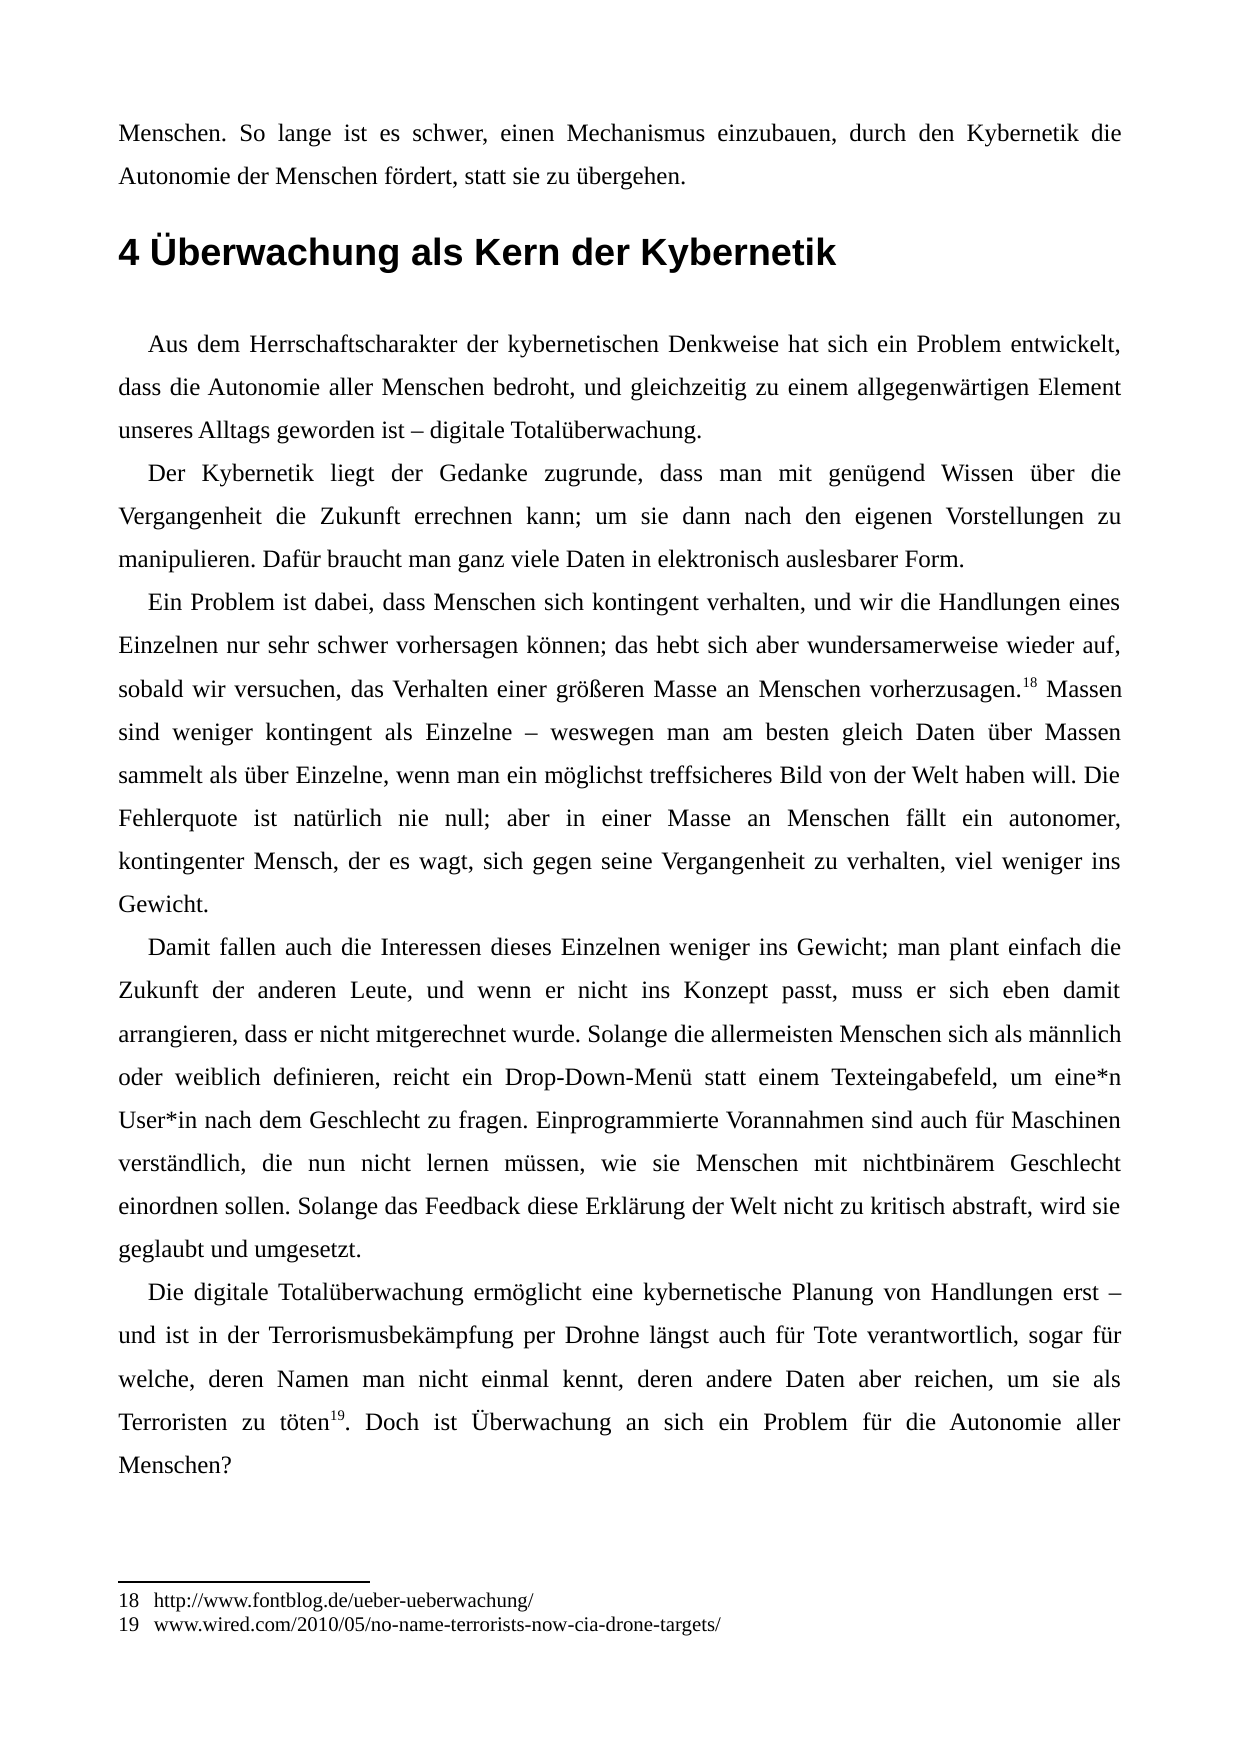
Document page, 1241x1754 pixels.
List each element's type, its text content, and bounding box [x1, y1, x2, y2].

text Aus dem Herrschaftscharakter der kybernetischen Denkweise hat sich ein Problem entwickelt, dass die Autonomie aller Menschen bedroht, und gleichzeitig zu einem allgegenwärtigen Element unseres Alltags geworden ist – digitale Totalüberwachung. [118, 329, 1122, 444]
text Ein Problem ist dabei, dass Menschen sich kontingent verhalten, und wir die Handlungen eines Einzelnen nur sehr schwer vorhersagen können; das hebt sich aber wundersamerweise wieder auf, sobald wir versuchen, das Verhalten einer größeren Masse an Menschen vorherzusagen. Massen sind weniger kontingent als Einzelne – weswegen man am besten gleich Daten über Massen sammelt als über Einzelne, wenn man ein möglichst treffsicheres Bild von der Welt haben will. Die Fehlerquote ist natürlich nie null; aber in einer Masse an Menschen fällt ein autonomer, kontingenter Mensch, der es wagt, sich gegen seine Vergangenheit zu verhalten, viel weniger ins Gewicht. [118, 587, 1122, 918]
text Menschen. So lange ist es schwer, einen Mechanismus einzubauen, durch den Kybernetik die Autonomie der Menschen fördert, statt sie zu übergehen. [118, 118, 1122, 190]
text www.wired.com/2010/05/no-name-terrorists-now-cia-drone-targets/ [118, 1612, 1122, 1636]
text Die digitale Totalüberwachung ermöglicht eine kybernetische Planung von Handlungen erst – und ist in der Terrorismusbekämpfung per Drohne längst auch für Tote verantwortlich, sogar für welche, deren Namen man nicht einmal kennt, deren andere Daten aber reichen, um sie als Terroristen zu töten. Doch ist Überwachung an sich ein Problem für die Autonomie aller Menschen? [118, 1277, 1122, 1479]
subtitle 4 Überwachung als Kern der Kybernetik [118, 229, 1122, 273]
text Der Kybernetik liegt der Gedanke zugrunde, dass man mit genügend Wissen über die Vergangenheit die Zukunft errechnen kann; um sie dann nach den eigenen Vorstellungen zu manipulieren. Dafür braucht man ganz viele Daten in elektronisch auslesbarer Form. [118, 458, 1122, 573]
text Damit fallen auch die Interessen dieses Einzelnen weniger ins Gewicht; man plant einfach die Zukunft der anderen Leute, und wenn er nicht ins Konzept passt, muss er sich eben damit arrangieren, dass er nicht mitgerechnet wurde. Solange die allermeisten Menschen sich als männlich oder weiblich definieren, reicht ein Drop-Down-Menü statt einem Texteingabefeld, um eine*n User*in nach dem Geschlecht zu fragen. Einprogrammierte Vorannahmen sind auch für Maschinen verständlich, die nun nicht lernen müssen, wie sie Menschen mit nichtbinärem Geschlecht einordnen sollen. Solange das Feedback diese Erklärung der Welt nicht zu kritisch abstraft, wird sie geglaubt und umgesetzt. [118, 932, 1122, 1263]
text http://www.fontblog.de/ueber-ueberwachung/ [118, 1588, 1122, 1612]
